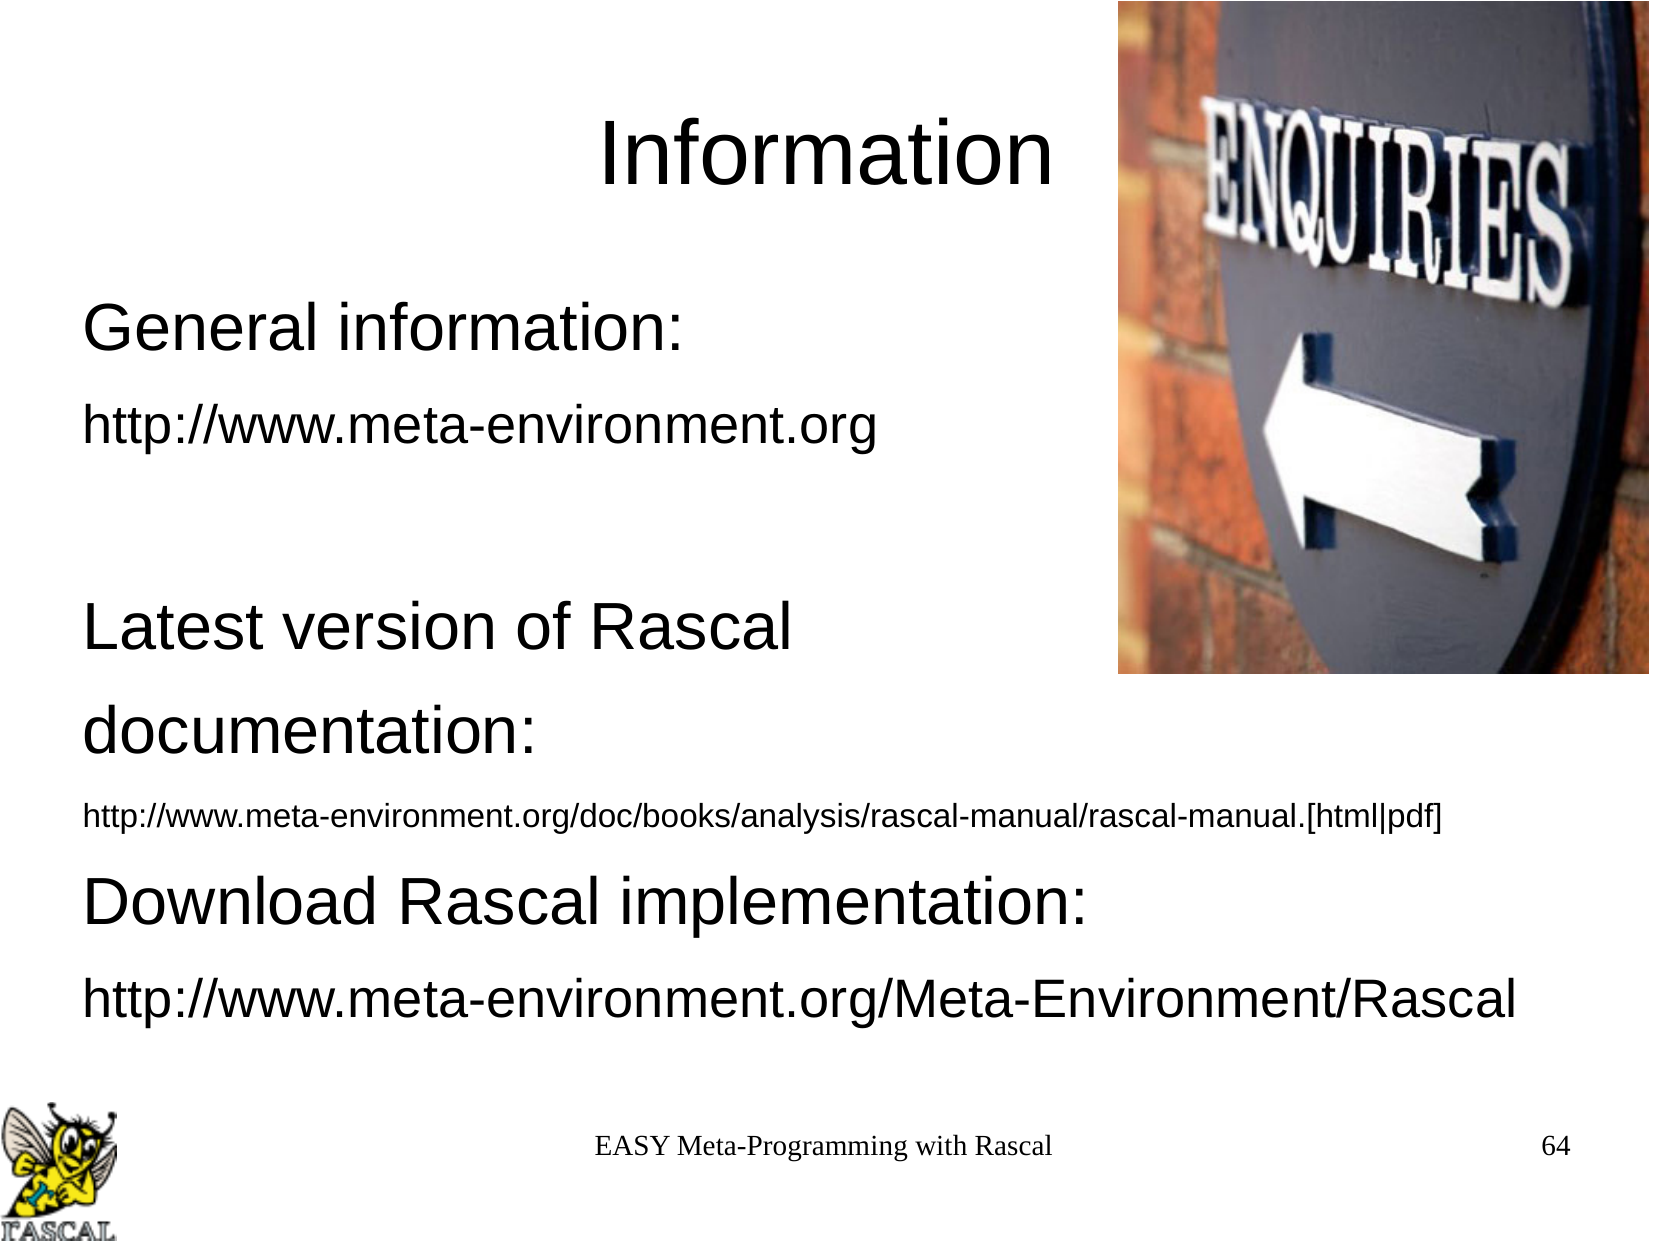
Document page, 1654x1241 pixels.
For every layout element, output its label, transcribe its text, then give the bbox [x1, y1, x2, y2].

picture [1118, 1, 1649, 674]
list General information: http://www.meta-environment.org Latest version of Rascal documentation: http://www.meta-environment.org/doc/books/analysis/rascal-manual/rascal-manual.[html|pdf] Download Rascal implementation: http://www.meta-environment.org/Meta-Environment/Rascal [82, 290, 1571, 1109]
picture [0, 1102, 117, 1241]
title Information [82, 49, 1118, 257]
